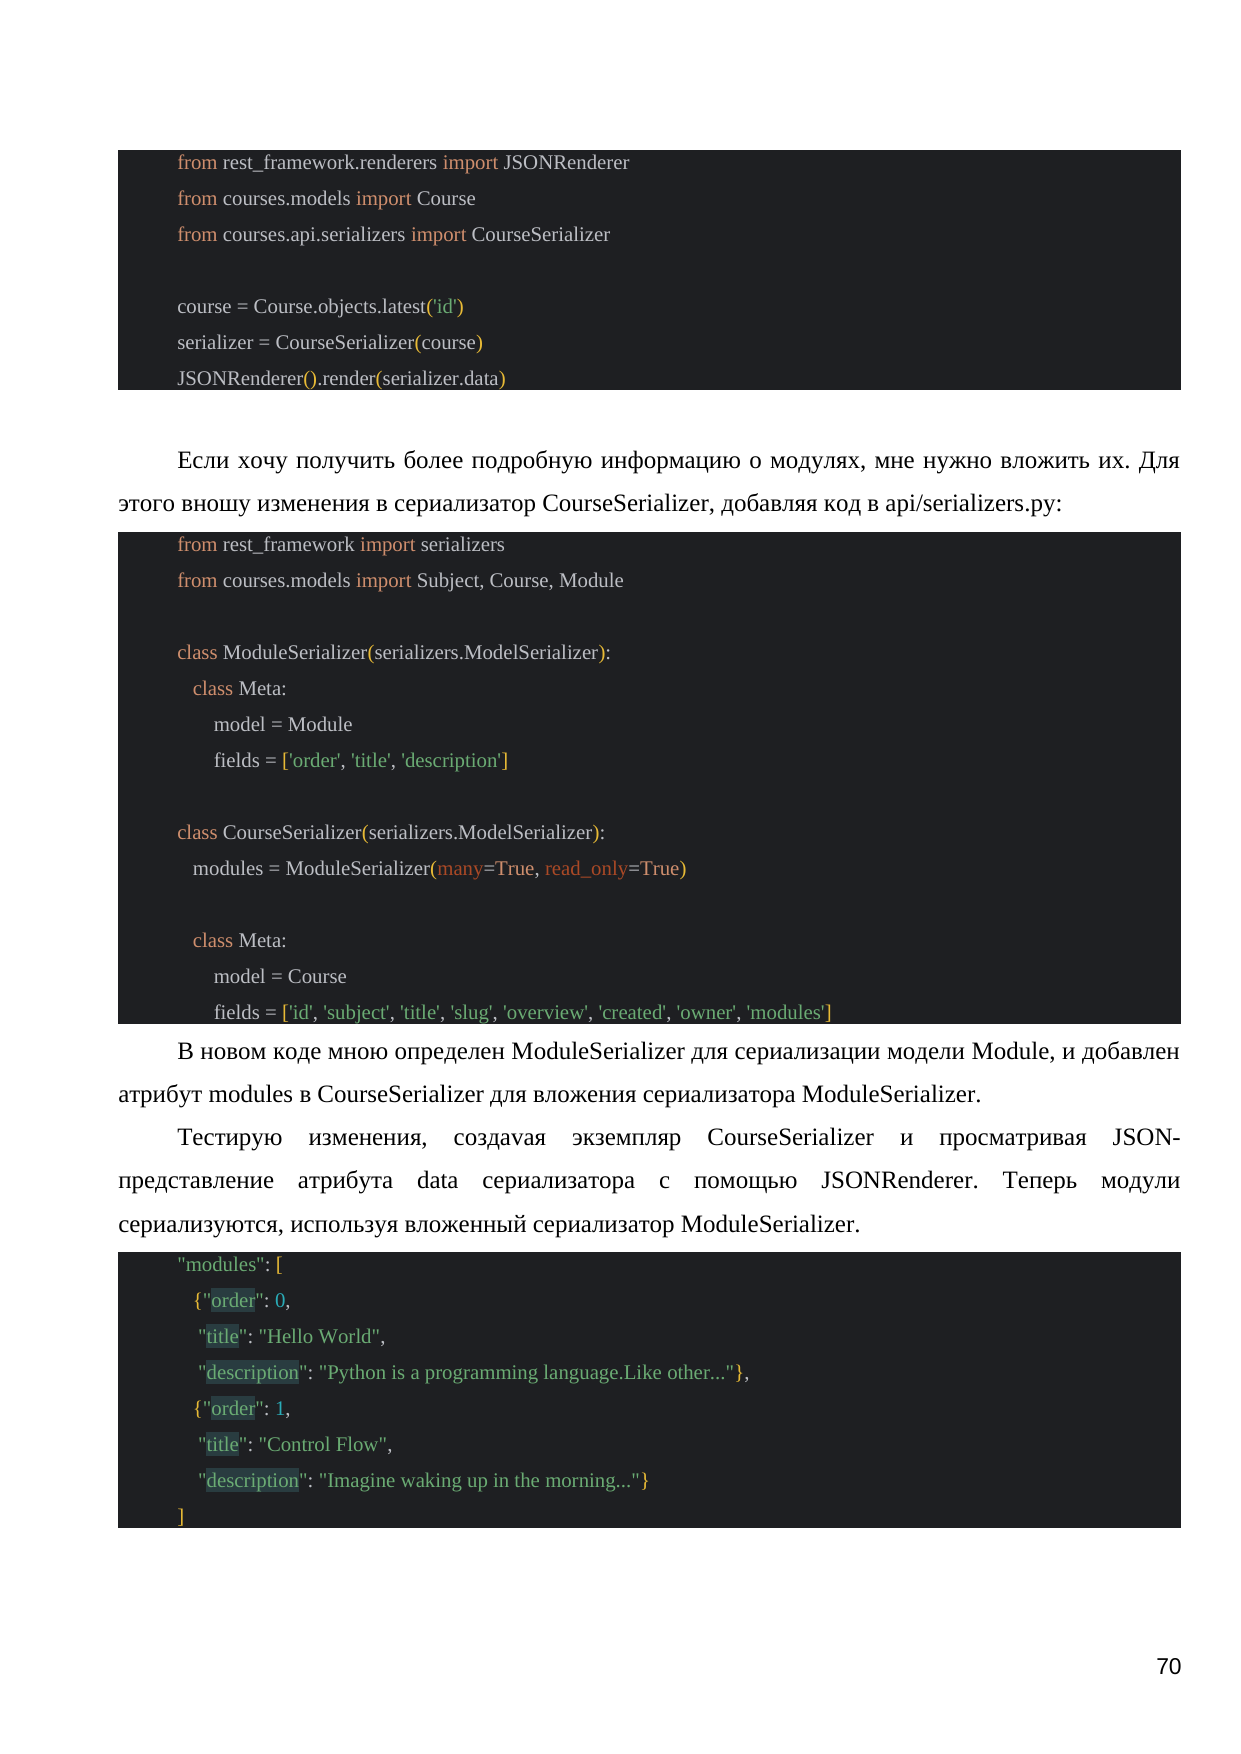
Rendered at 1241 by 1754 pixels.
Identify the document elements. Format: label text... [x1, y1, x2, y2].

text model = Module [118, 712, 1181, 736]
text model = Course [118, 964, 1181, 988]
text Если хочу получить более подробную информацию о модулях, мне нужно вложить их. Для этого вношу изменения в сериализатор CourseSerializer, добавляя код в api/serializers.py: [118, 445, 1181, 517]
text fields = ['order', 'title', 'description'] [118, 748, 1181, 772]
text class Meta: [118, 676, 1181, 700]
text from courses.models import Subject, Course, Module [118, 568, 1181, 592]
text from rest_framework.renderers import JSONRenderer [118, 150, 1181, 174]
text "description": "Imagine waking up in the morning..."} [118, 1468, 1181, 1492]
text course = Course.objects.latest('id') [118, 294, 1181, 318]
text serializer = CourseSerializer(course) [118, 330, 1181, 354]
text "title": "Hello World", [118, 1324, 1181, 1348]
text class Meta: [118, 928, 1181, 952]
text class CourseSerializer(serializers.ModelSerializer): [118, 820, 1181, 844]
text {"order": 0, [118, 1288, 1181, 1312]
text from rest_framework import serializers [118, 532, 1181, 556]
text class ModuleSerializer(serializers.ModelSerializer): [118, 640, 1181, 664]
text from courses.api.serializers import CourseSerializer [118, 222, 1181, 246]
text {"order": 1, [118, 1396, 1181, 1420]
text fields = ['id', 'subject', 'title', 'slug', 'overview', 'created', 'owner', 'modules'] [118, 1000, 1181, 1024]
text В новом коде мною определен ModuleSerializer для сериализации модели Module, и добавлен атрибут modules в CourseSerializer для вложения сериализатора ModuleSerializer. [118, 1036, 1181, 1108]
text JSONRenderer().render(serializer.data) [118, 366, 1181, 390]
text "description": "Python is a programming language.Like other..."}, [118, 1360, 1181, 1384]
text Тестирую изменения, создavaя экземпляр CourseSerializer и просматривая JSON-представление атрибута data сериализатора с помощью JSONRenderer. Теперь модули сериализуются, используя вложенный сериализатор ModuleSerializer. [118, 1122, 1181, 1237]
text "modules": [ [118, 1252, 1181, 1276]
text modules = ModuleSerializer(many=True, read_only=True) [118, 856, 1181, 880]
text "title": "Control Flow", [118, 1432, 1181, 1456]
text from courses.models import Course [118, 186, 1181, 210]
text ] [118, 1504, 1181, 1528]
